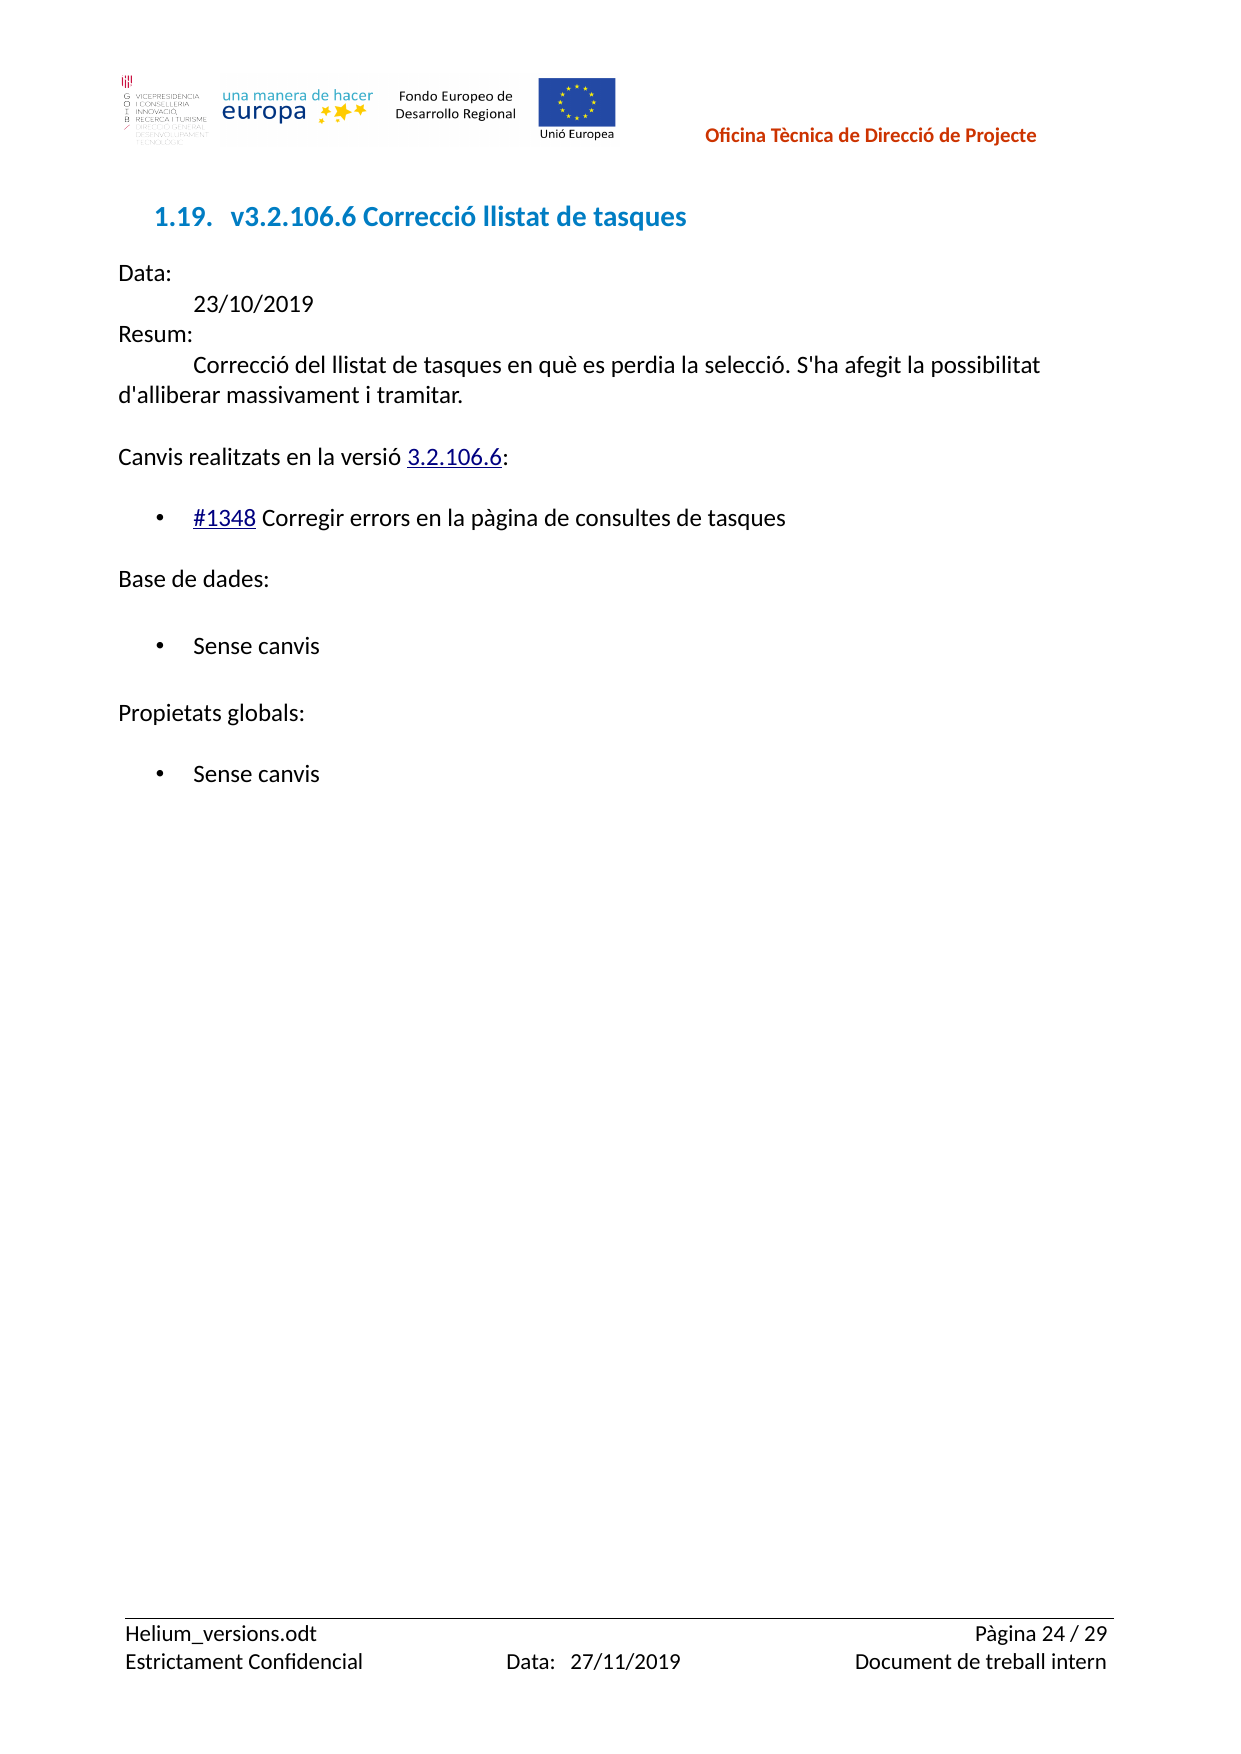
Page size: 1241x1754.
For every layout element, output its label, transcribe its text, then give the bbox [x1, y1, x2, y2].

subtitle v3.2.106.6 Correcció llistat de tasques [153, 198, 1122, 234]
list #1348 Corregir errors en la pàgina de consultes de tasques [156, 502, 1122, 532]
picture [118, 73, 213, 147]
list Sense canvis [156, 630, 1122, 660]
list Sense canvis [156, 758, 1122, 788]
text Propietats globals: [118, 697, 1122, 727]
picture [219, 73, 621, 147]
text Resum: [118, 319, 1122, 349]
text 23/10/2019 [118, 288, 1122, 319]
text Base de dades: [118, 563, 1122, 593]
text Canvis realitzats en la versió 3.2.106.6: [118, 441, 1122, 471]
text Data: [118, 258, 1122, 288]
text Correcció del llistat de tasques en què es perdia la selecció. S'ha afegit la possibilitat d'alliberar massivament i tramitar. [118, 349, 1122, 410]
